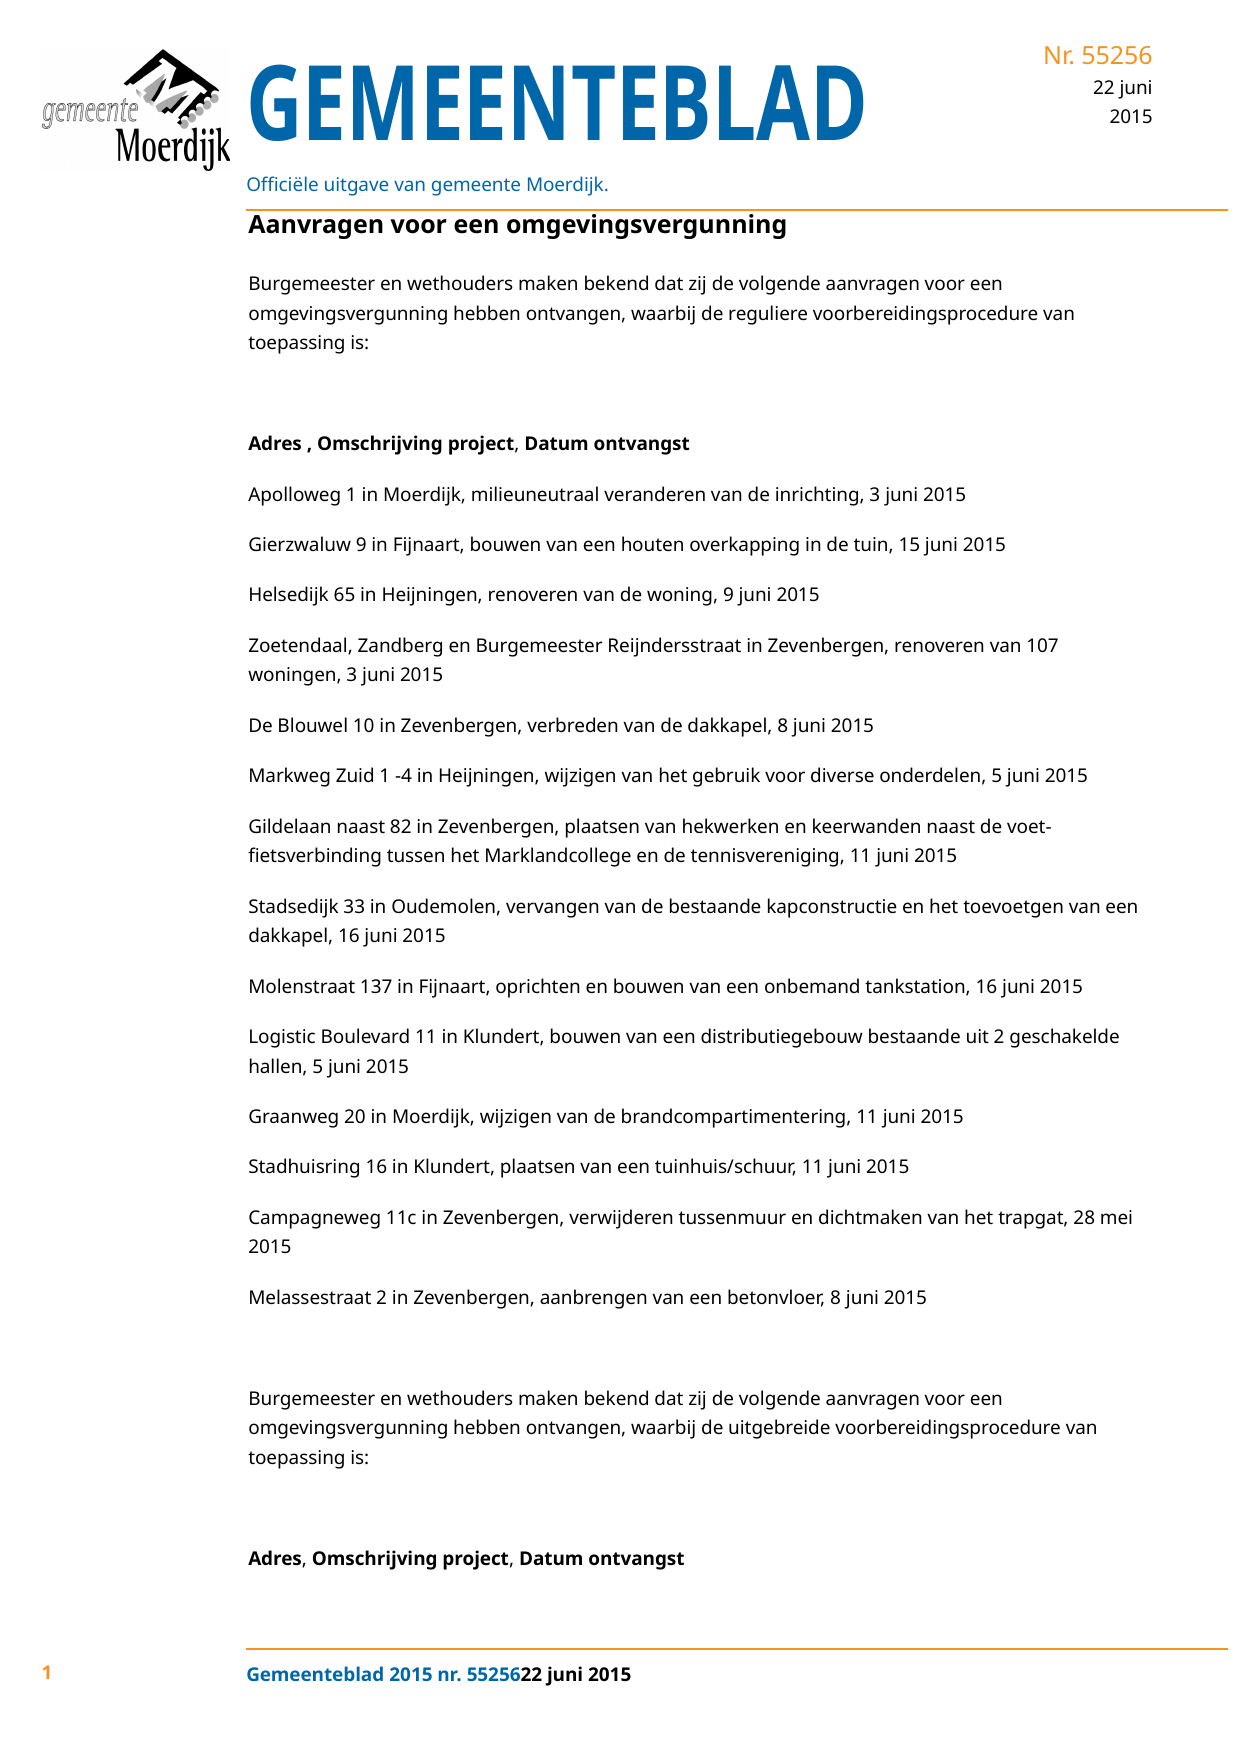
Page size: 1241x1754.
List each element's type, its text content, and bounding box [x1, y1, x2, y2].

text Molenstraat 137 in Fijnaart, oprichten en bouwen van een onbemand tankstation, 16 juni 2015 [248, 973, 1152, 998]
text Apolloweg 1 in Moerdijk, milieuneutraal veranderen van de inrichting, 3 juni 2015 [248, 481, 1152, 506]
text Burgemeester en wethouders maken bekend dat zij de volgende aanvragen voor een omgevingsvergunning hebben ontvangen, waarbij de uitgebreide voorbereidingsprocedure van toepassing is: [248, 1385, 1152, 1470]
text Adres , Omschrijving project, Datum ontvangst [248, 430, 1152, 456]
text Gierzwaluw 9 in Fijnaart, bouwen van een houten overkapping in de tuin, 15 juni 2015 [248, 531, 1152, 557]
text Melassestraat 2 in Zevenbergen, aanbrengen van een betonvloer, 8 juni 2015 [248, 1284, 1152, 1310]
text Stadsedijk 33 in Oudemolen, vervangen van de bestaande kapconstructie en het toevoetgen van een dakkapel, 16 juni 2015 [248, 893, 1152, 948]
text Burgemeester en wethouders maken bekend dat zij de volgende aanvragen voor een omgevingsvergunning hebben ontvangen, waarbij de reguliere voorbereidingsprocedure van toepassing is: [248, 270, 1152, 355]
text Graanweg 20 in Moerdijk, wijzigen van de brandcompartimentering, 11 juni 2015 [248, 1103, 1152, 1129]
text Zoetendaal, Zandberg en Burgemeester Reijndersstraat in Zevenbergen, renoveren van 107 woningen, 3 juni 2015 [248, 632, 1152, 687]
text De Blouwel 10 in Zevenbergen, verbreden van de dakkapel, 8 juni 2015 [248, 712, 1152, 738]
text Campagneweg 11c in Zevenbergen, verwijderen tussenmuur en dichtmaken van het trapgat, 28 mei 2015 [248, 1204, 1152, 1259]
text Helsedijk 65 in Heijningen, renoveren van de woning, 9 juni 2015 [248, 582, 1152, 607]
text Aanvragen voor een omgevingsvergunning [248, 211, 1152, 241]
text Gildelaan naast 82 in Zevenbergen, plaatsen van hekwerken en keerwanden naast de voet- fietsverbinding tussen het Marklandcollege en de tennisvereniging, 11 juni 2015 [248, 813, 1152, 868]
picture [41, 47, 231, 172]
text Stadhuisring 16 in Klundert, plaatsen van een tuinhuis/schuur, 11 juni 2015 [248, 1154, 1152, 1179]
text Adres, Omschrijving project, Datum ontvangst [248, 1545, 1152, 1571]
text Logistic Boulevard 11 in Klundert, bouwen van een distributiegebouw bestaande uit 2 geschakelde hallen, 5 juni 2015 [248, 1023, 1152, 1078]
text Markweg Zuid 1 -4 in Heijningen, wijzigen van het gebruik voor diverse onderdelen, 5 juni 2015 [248, 762, 1152, 788]
